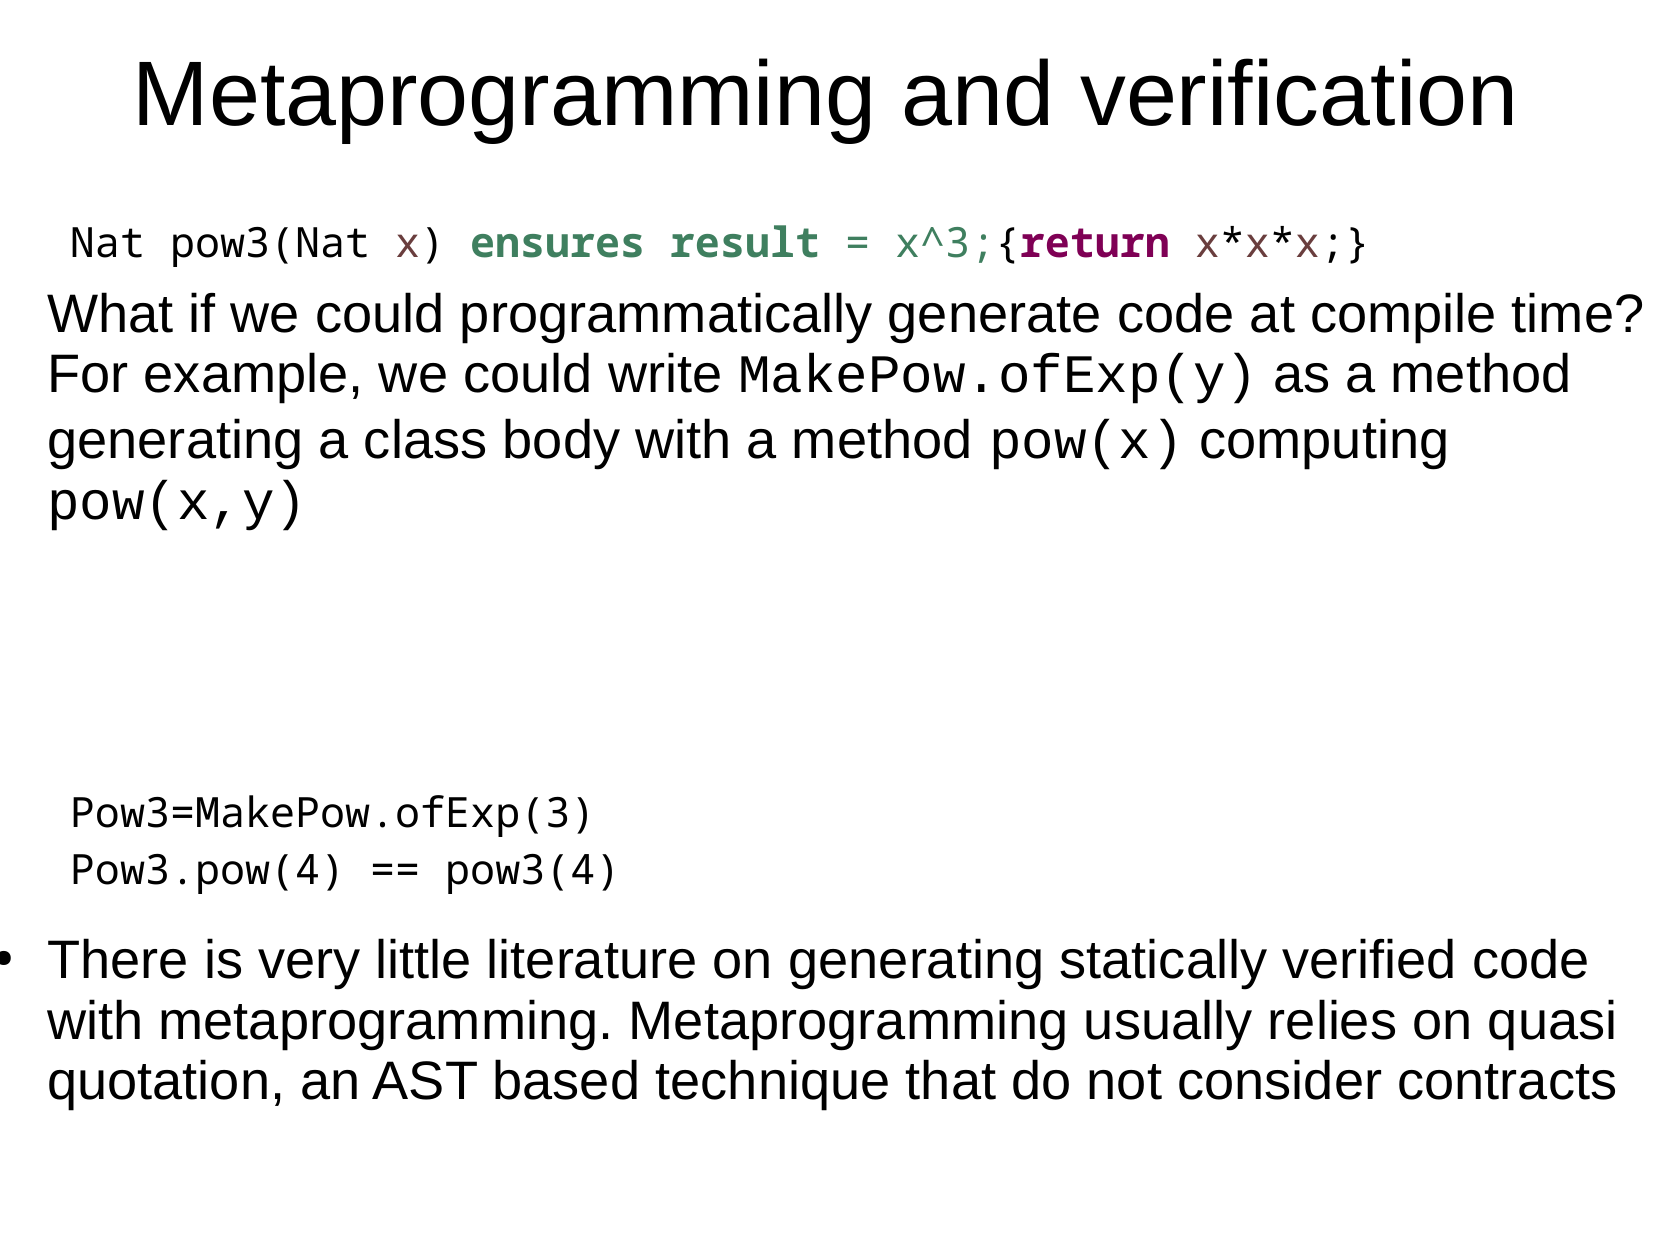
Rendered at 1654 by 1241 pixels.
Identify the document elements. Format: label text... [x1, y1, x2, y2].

text_box What if we could programmatically generate code at compile time? For example, we could write MakePow.ofExp(y) as a method generating a class body with a method pow(x) computing pow(x,y) There is very little literature on generating statically verified code with metaprogramming. Metaprogramming usually relies on quasi quotation, an AST based technique that do not consider contracts [0, 283, 1648, 1241]
text_box Nat pow3(Nat x) ensures result = x^3;{return x*x*x;} Pow3=MakePow.ofExp(3) Pow3.pow(4) == pow3(4) [5, 205, 1550, 283]
title Metaprogramming and verification [82, 0, 1571, 198]
